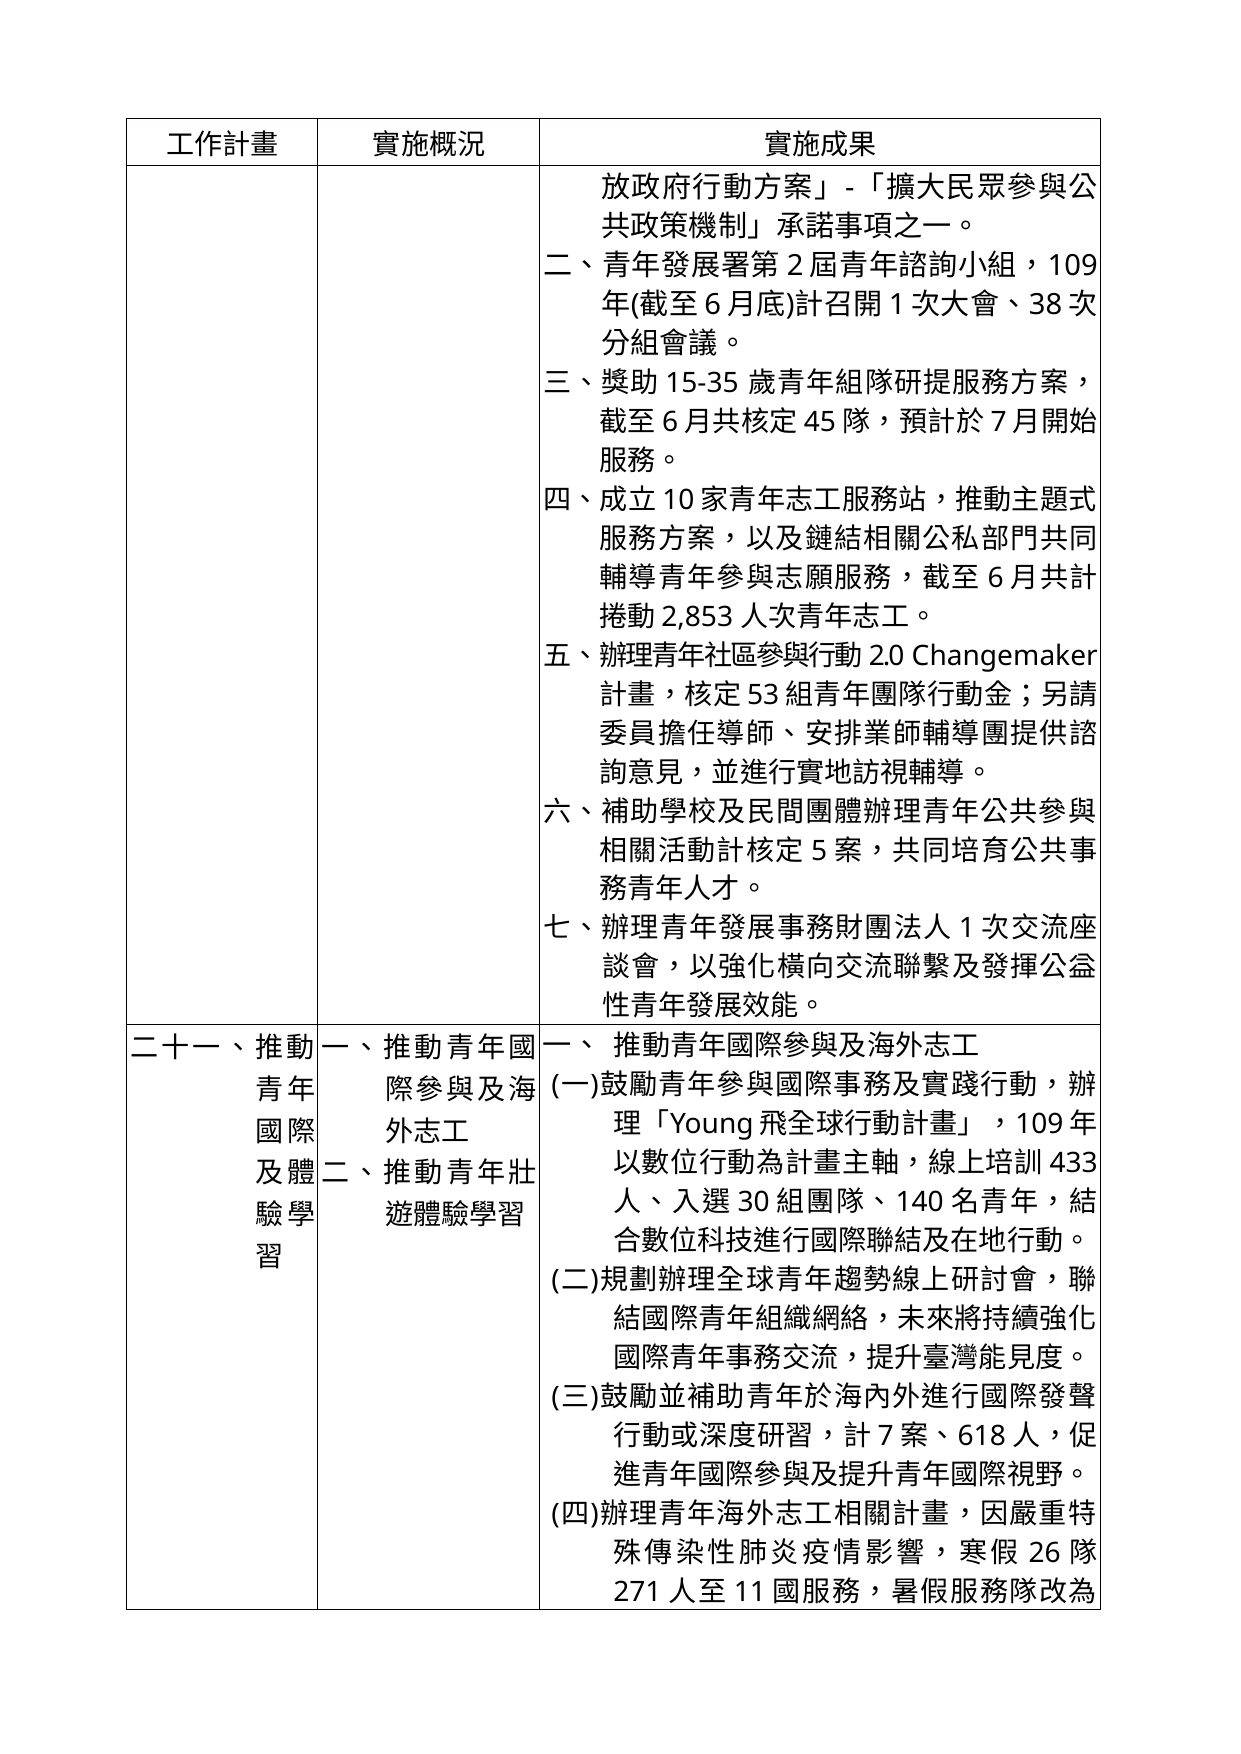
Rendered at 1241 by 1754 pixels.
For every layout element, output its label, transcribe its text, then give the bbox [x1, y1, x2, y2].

table_cell [127, 166, 317, 1023]
table_cell [318, 166, 539, 1023]
table_header 工作計畫 [127, 119, 317, 165]
table_cell 一、推動青年國際參與及海外志工 二、推動青年壯遊體驗學習 [318, 1025, 539, 1609]
table_cell 推動青年國際參與及海外志工 (一)鼓勵青年參與國際事務及實踐行動，辦理「Young飛全球行動計畫」，109年以數位行動為計畫主軸，線上培訓433人、入選30組團隊、140名青年，結合數位科技進行國際聯結及在地行動。 (二)規劃辦理全球青年趨勢線上研討會，聯結國際青年組織網絡，未來將持續強化國際青年事務交流，提升臺灣能見度。 (三)鼓勵並補助青年於海內外進行國際發聲行動或深度研習，計7案、618人，促進青年國際參與及提升青年國際視野。 (四)辦理青年海外志工相關計畫，因嚴重特殊傳染性肺炎疫情影響，寒假26隊271人至11國服務，暑假服務隊改為 [540, 1025, 1100, 1609]
table_header 實施概況 [318, 119, 539, 165]
table_cell 放政府行動方案」-「擴大民眾參與公共政策機制」承諾事項之一。 二、青年發展署第2屆青年諮詢小組，109年(截至6月底)計召開1次大會、38次分組會議。 三、獎助15-35 歲青年組隊研提服務方案，截至6月共核定45隊，預計於7月開始服務。 四、成立10家青年志工服務站，推動主題式服務方案，以及鏈結相關公私部門共同輔導青年參與志願服務，截至6月共計捲動2,853 人次青年志工。 五、辦理青年社區參與行動2.0 Changemaker計畫，核定53組青年團隊行動金；另請委員擔任導師、安排業師輔導團提供諮詢意見，並進行實地訪視輔導。 六、補助學校及民間團體辦理青年公共參與相關活動計核定5案，共同培育公共事務青年人才。 七、辦理青年發展事務財團法人1次交流座談會，以強化橫向交流聯繫及發揮公益性青年發展效能。 [540, 166, 1100, 1023]
table_cell 二十一、推動青年國際及體驗學習 [127, 1025, 317, 1609]
table_header 實施成果 [540, 119, 1100, 165]
